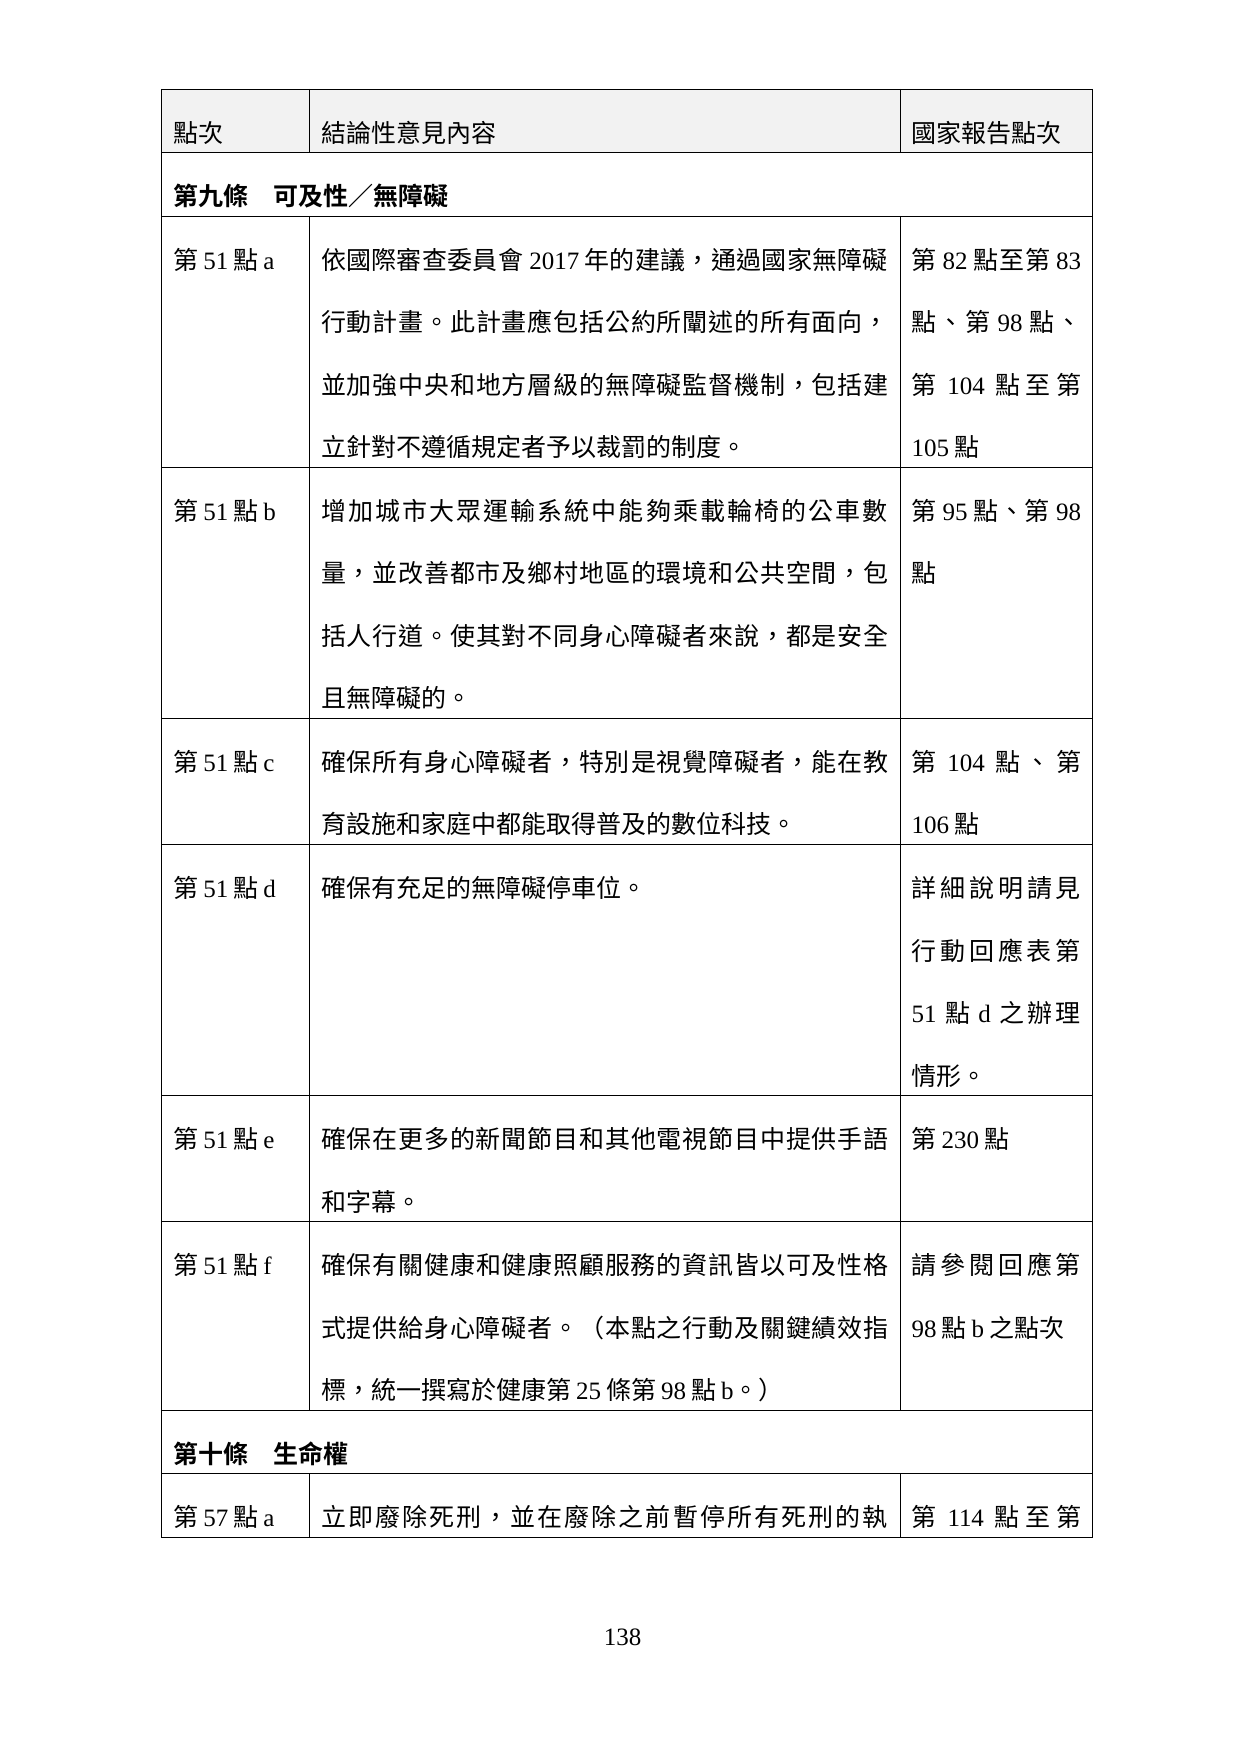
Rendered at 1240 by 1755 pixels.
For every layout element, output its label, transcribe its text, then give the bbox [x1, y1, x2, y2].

table_cell 第51點c [162, 719, 309, 844]
table_header 點次 [162, 90, 309, 152]
table_cell 第95點、第98點 [901, 468, 1092, 718]
table_cell 第51點b [162, 468, 309, 718]
table_cell 立即廢除死刑，並在廢除之前暫停所有死刑的執 [310, 1474, 900, 1537]
table_cell 增加城市大眾運輸系統中能夠乘載輪椅的公車數量，並改善都市及鄉村地區的環境和公共空間，包括人行道。使其對不同身心障礙者來說，都是安全且無障礙的。 [310, 468, 900, 718]
table_cell 確保在更多的新聞節目和其他電視節目中提供手語和字幕。 [310, 1096, 900, 1221]
table_cell 第51點f [162, 1222, 309, 1409]
table_cell 第114點至第 [901, 1474, 1092, 1537]
table_cell 確保所有身心障礙者，特別是視覺障礙者，能在教育設施和家庭中都能取得普及的數位科技。 [310, 719, 900, 844]
table_header 結論性意見內容 [310, 90, 900, 152]
table_cell 第51點d [162, 845, 309, 1095]
table_cell 第九條 可及性／無障礙 [162, 153, 1092, 216]
table_cell 詳細說明請見行動回應表第51點d之辦理情形。 [901, 845, 1092, 1095]
table_cell 第104點、第106點 [901, 719, 1092, 844]
table_cell 第51點a [162, 217, 309, 467]
table_cell 第82點至第83點、第98點、第104點至第105點 [901, 217, 1092, 467]
table_cell 確保有關健康和健康照顧服務的資訊皆以可及性格式提供給身心障礙者。（本點之行動及關鍵績效指標，統一撰寫於健康第25條第98點b。） [310, 1222, 900, 1409]
table_cell 請參閱回應第98點b之點次 [901, 1222, 1092, 1409]
table_cell 第57點a [162, 1474, 309, 1537]
table_header 國家報告點次 [901, 90, 1092, 152]
table_cell 第51點e [162, 1096, 309, 1221]
table_cell 第十條 生命權 [162, 1411, 1092, 1473]
table_cell 確保有充足的無障礙停車位。 [310, 845, 900, 1095]
table_cell 依國際審查委員會2017年的建議，通過國家無障礙行動計畫。此計畫應包括公約所闡述的所有面向，並加強中央和地方層級的無障礙監督機制，包括建立針對不遵循規定者予以裁罰的制度。 [310, 217, 900, 467]
table_cell 第230點 [901, 1096, 1092, 1221]
